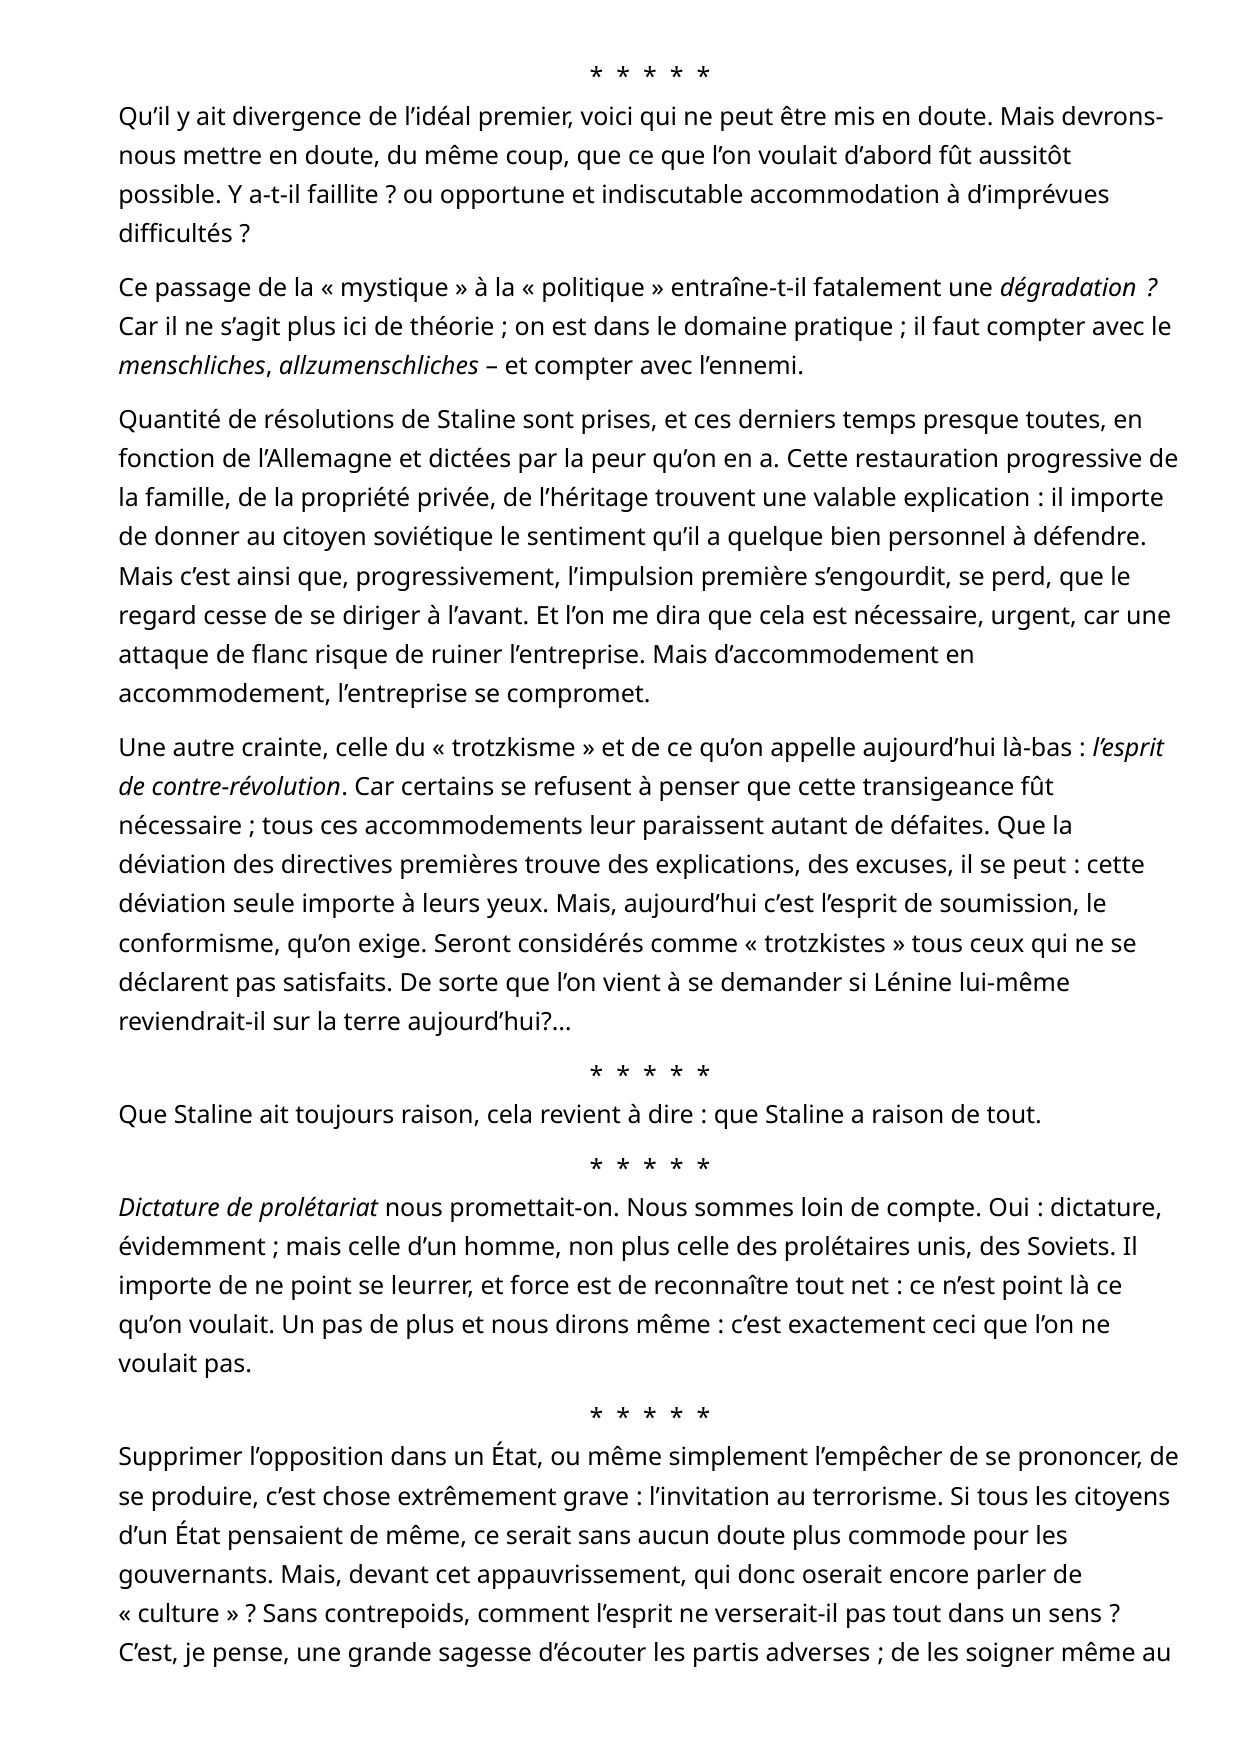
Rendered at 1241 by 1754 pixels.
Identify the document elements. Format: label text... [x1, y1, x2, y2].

text Ce passage de la « mystique » à la « politique » entraîne-t-il fatalement une dégradation ? Car il ne s’agit plus ici de théorie ; on est dans le domaine pratique ; il faut compter avec le menschliches, allzumenschliches – et compter avec l’ennemi. [118, 269, 1181, 382]
text Supprimer l’opposition dans un État, ou même simplement l’empêcher de se prononcer, de se produire, c’est chose extrêmement grave : l’invitation au terrorisme. Si tous les citoyens d’un État pensaient de même, ce serait sans aucun doute plus commode pour les gouvernants. Mais, devant cet appauvrissement, qui donc oserait encore parler de « culture » ? Sans contrepoids, comment l’esprit ne verserait-il pas tout dans un sens ? C’est, je pense, une grande sagesse d’écouter les partis adverses ; de les soigner même au [118, 1439, 1181, 1669]
text * * * * * [118, 59, 1181, 93]
text * * * * * [118, 1150, 1181, 1184]
text Dictature de prolétariat nous promettait-on. Nous sommes loin de compte. Oui : dictature, évidemment ; mais celle d’un homme, non plus celle des prolétaires unis, des Soviets. Il importe de ne point se leurrer, et force est de reconnaître tout net : ce n’est point là ce qu’on voulait. Un pas de plus et nous dirons même : c’est exactement ceci que l’on ne voulait pas. [118, 1189, 1181, 1380]
text Qu’il y ait divergence de l’idéal premier, voici qui ne peut être mis en doute. Mais devrons-nous mettre en doute, du même coup, que ce que l’on voulait d’abord fût aussitôt possible. Y a-t-il faillite ? ou opportune et indiscutable accommodation à d’imprévues difficultés ? [118, 98, 1181, 250]
text Quantité de résolutions de Staline sont prises, et ces derniers temps presque toutes, en fonction de l’Allemagne et dictées par la peur qu’on en a. Cette restauration progressive de la famille, de la propriété privée, de l’héritage trouvent une valable explication : il importe de donner au citoyen soviétique le sentiment qu’il a quelque bien personnel à défendre. Mais c’est ainsi que, progressivement, l’impulsion première s’engourdit, se perd, que le regard cesse de se diriger à l’avant. Et l’on me dira que cela est nécessaire, urgent, car une attaque de flanc risque de ruiner l’entreprise. Mais d’accommodement en accommodement, l’entreprise se compromet. [118, 402, 1181, 710]
text Que Staline ait toujours raison, cela revient à dire : que Staline a raison de tout. [118, 1097, 1181, 1131]
text Une autre crainte, celle du « trotzkisme » et de ce qu’on appelle aujourd’hui là-bas : l’esprit de contre-révolution. Car certains se refusent à penser que cette transigeance fût nécessaire ; tous ces accommodements leur paraissent autant de défaites. Que la déviation des directives premières trouve des explications, des excuses, il se peut : cette déviation seule importe à leurs yeux. Mais, aujourd’hui c’est l’esprit de soumission, le conformisme, qu’on exige. Seront considérés comme « trotzkistes » tous ceux qui ne se déclarent pas satisfaits. De sorte que l’on vient à se demander si Lénine lui-même reviendrait-il sur la terre aujourd’hui?… [118, 729, 1181, 1038]
text * * * * * [118, 1400, 1181, 1434]
text * * * * * [118, 1057, 1181, 1091]
